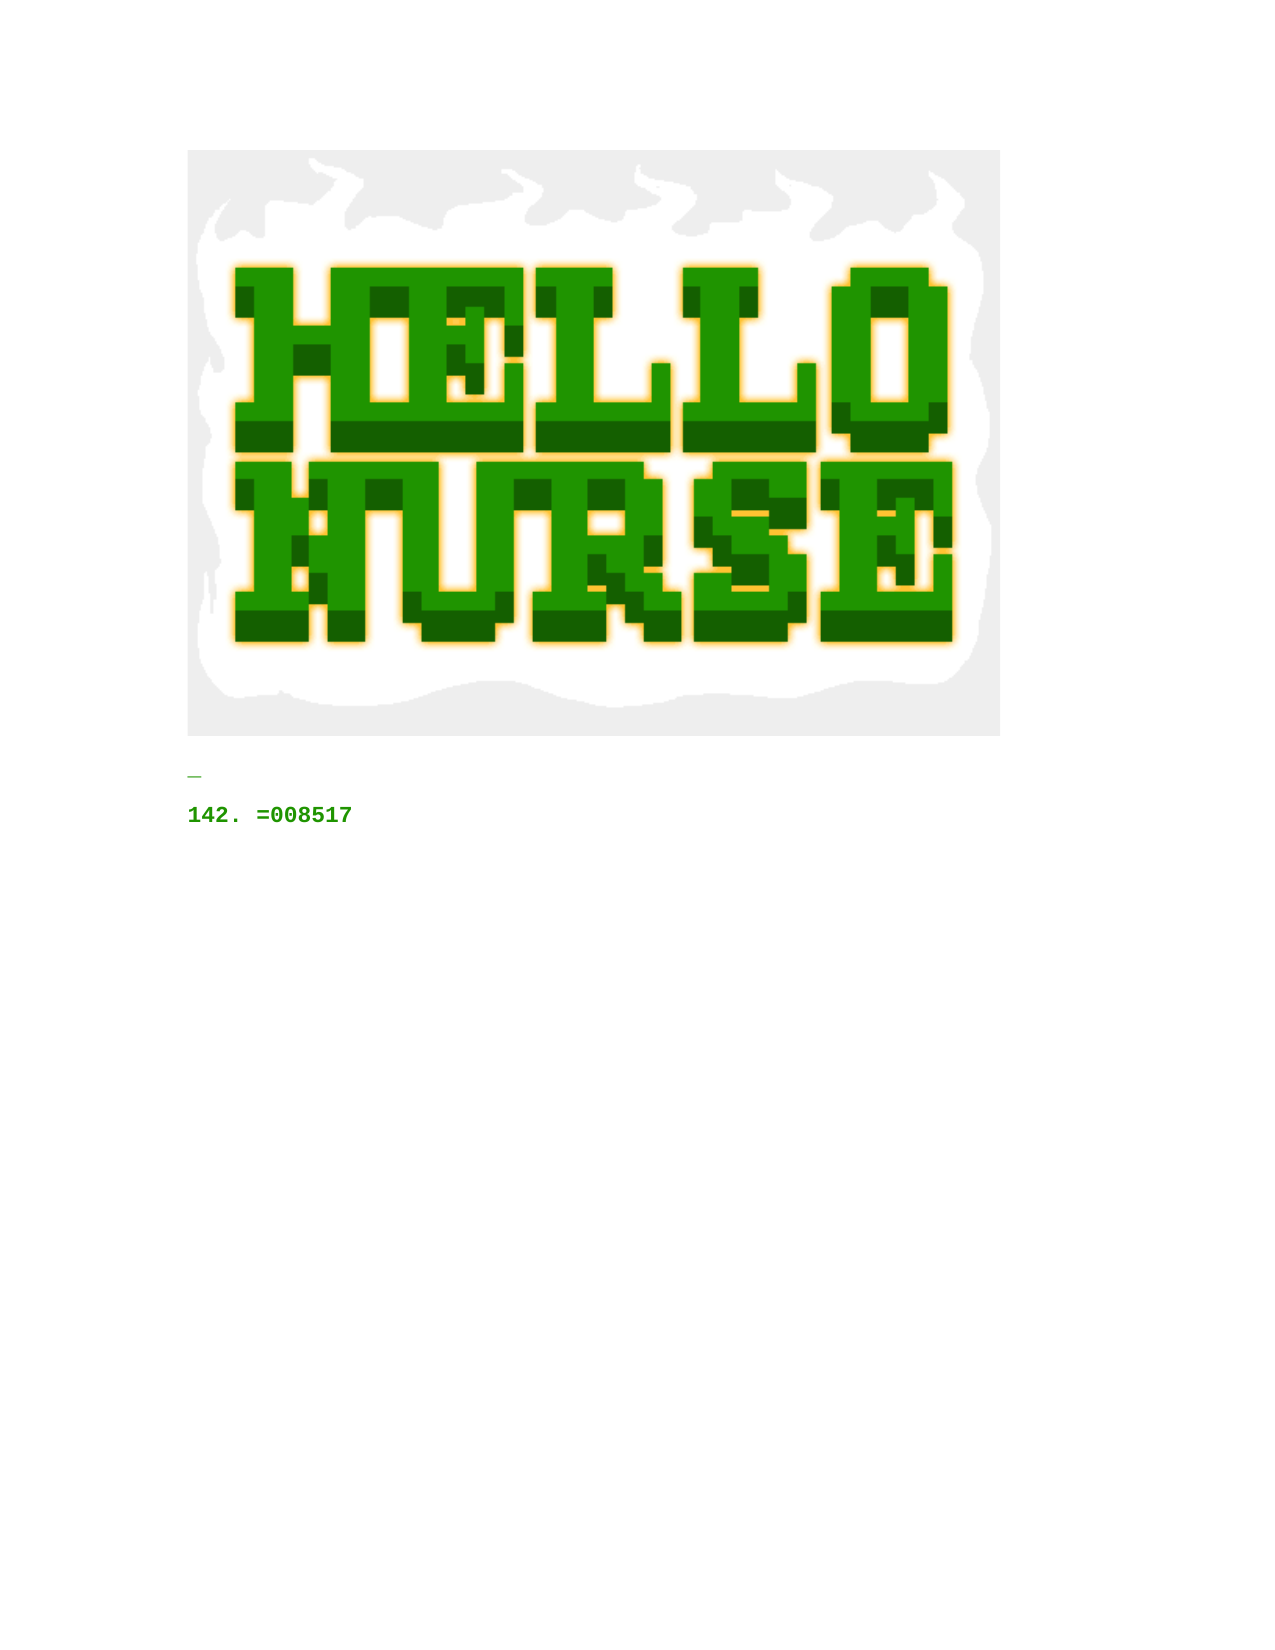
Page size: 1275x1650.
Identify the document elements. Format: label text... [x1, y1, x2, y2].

text _ [187, 757, 1087, 783]
text 142. =008517 [187, 803, 1087, 829]
